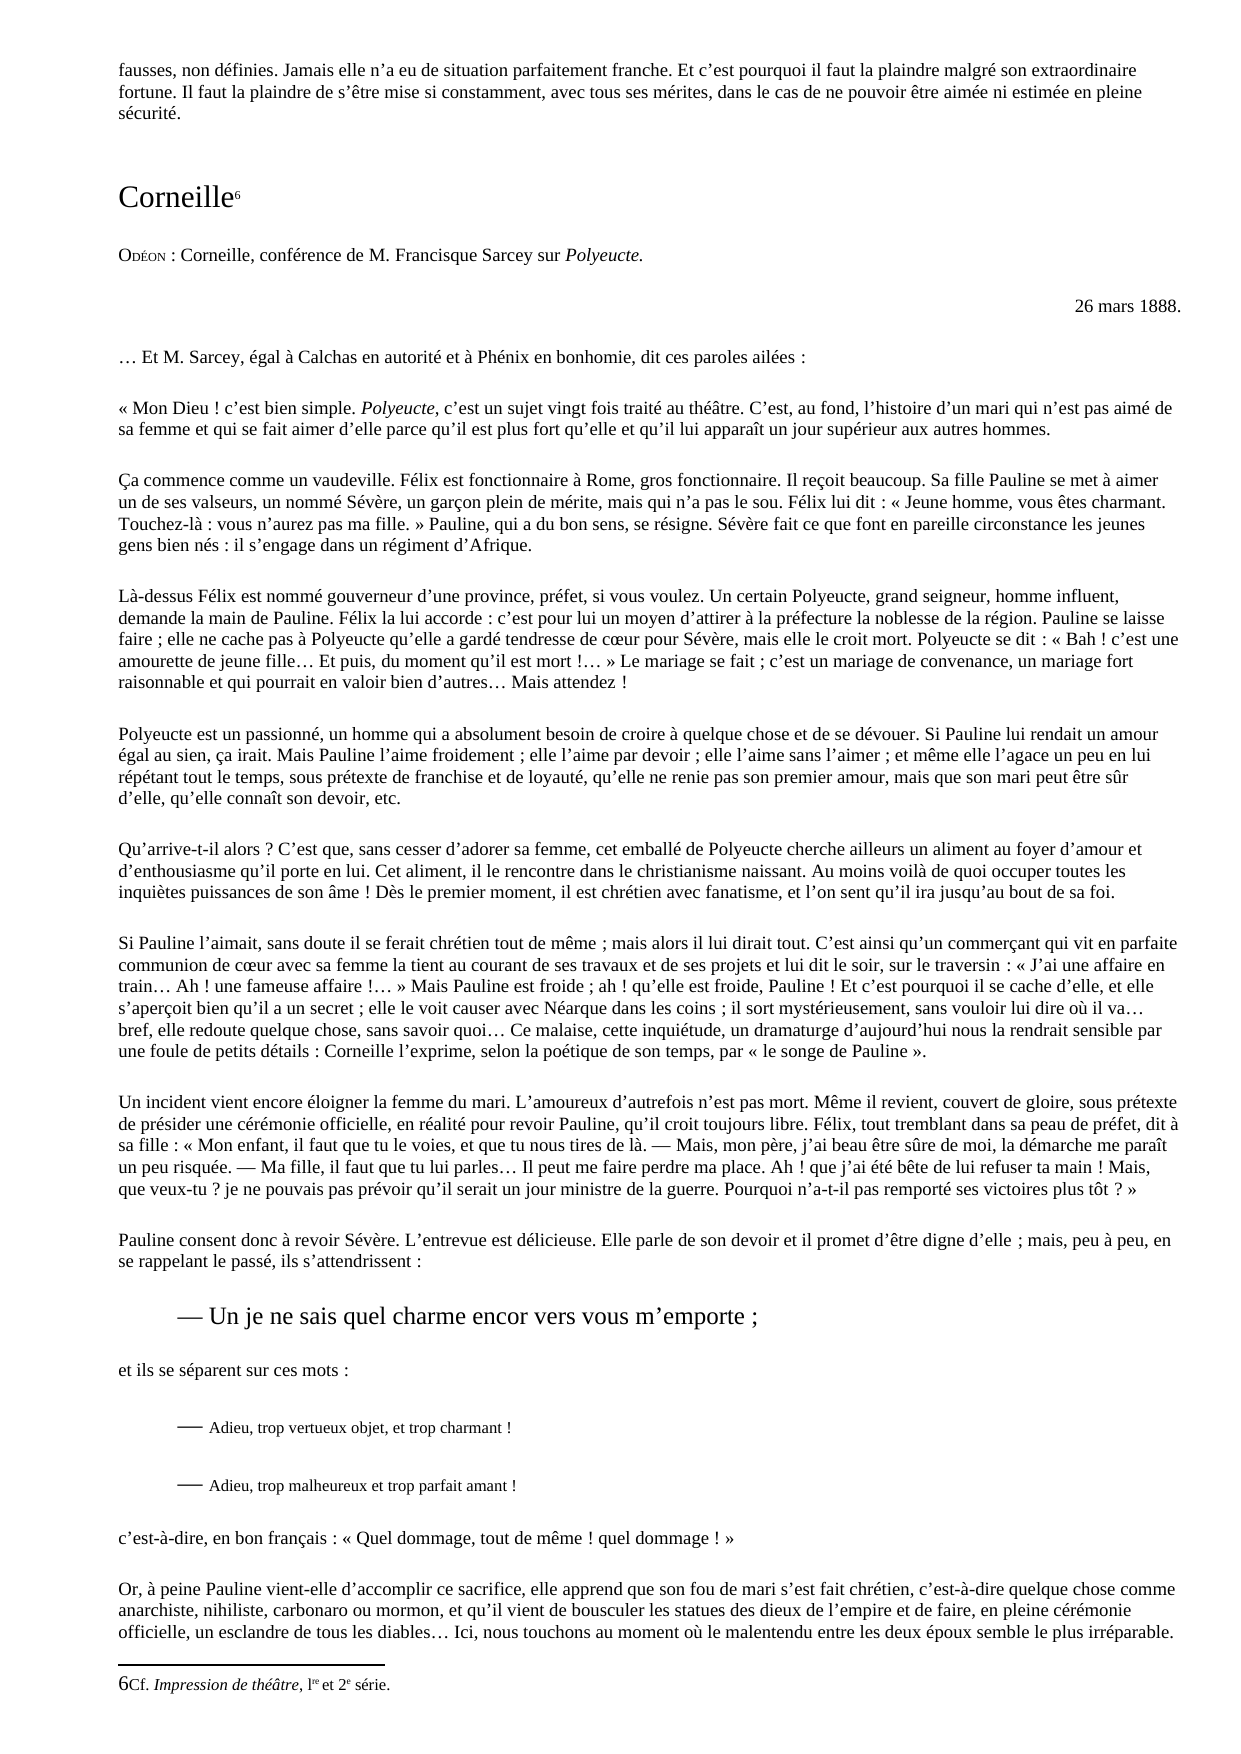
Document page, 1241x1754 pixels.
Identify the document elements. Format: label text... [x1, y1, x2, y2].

text Un incident vient encore éloigner la femme du mari. L’amoureux d’autrefois n’est pas mort. Même il revient, couvert de gloire, sous prétexte de présider une cérémonie officielle, en réalité pour revoir Pauline, qu’il croit toujours libre. Félix, tout tremblant dans sa peau de préfet, dit à sa fille : « Mon enfant, il faut que tu le voies, et que tu nous tires de là. — Mais, mon père, j’ai beau être sûre de moi, la démarche me paraît un peu risquée. — Ma fille, il faut que tu lui parles… Il peut me faire perdre ma place. Ah ! que j’ai été bête de lui refuser ta main ! Mais, que veux-tu ? je ne pouvais pas prévoir qu’il serait un jour ministre de la guerre. Pourquoi n’a-t-il pas remporté ses victoires plus tôt ? » [118, 1091, 1181, 1199]
text Ça commence comme un vaudeville. Félix est fonctionnaire à Rome, gros fonctionnaire. Il reçoit beaucoup. Sa fille Pauline se met à aimer un de ses valseurs, un nommé Sévère, un garçon plein de mérite, mais qui n’a pas le sou. Félix lui dit : « Jeune homme, vous êtes charmant. Touchez-là : vous n’aurez pas ma fille. » Pauline, qui a du bon sens, se résigne. Sévère fait ce que font en pareille circonstance les jeunes gens bien nés : il s’engage dans un régiment d’Afrique. [118, 469, 1181, 556]
text — Un je ne sais quel charme encor vers vous m’emporte ; [177, 1301, 1122, 1330]
text Cf. Impression de théâtre, lre et 2e série. [118, 1671, 1181, 1695]
text et ils se séparent sur ces mots : [118, 1359, 1181, 1381]
text fausses, non définies. Jamais elle n’a eu de situation parfaitement franche. Et c’est pourquoi il faut la plaindre malgré son extraordinaire fortune. Il faut la plaindre de s’être mise si constamment, avec tous ses mérites, dans le cas de ne pouvoir être aimée ni estimée en pleine sécurité. [118, 59, 1181, 124]
subtitle CORNEILLE [118, 178, 1181, 214]
text … Et M. Sarcey, égal à Calchas en autorité et à Phénix en bonhomie, dit ces paroles ailées : [118, 346, 1181, 367]
text Si Pauline l’aimait, sans doute il se ferait chrétien tout de même ; mais alors il lui dirait tout. C’est ainsi qu’un commerçant qui vit en parfaite communion de cœur avec sa femme la tient au courant de ses travaux et de ses projets et lui dit le soir, sur le traversin : « J’ai une affaire en train… Ah ! une fameuse affaire !… » Mais Pauline est froide ; ah ! qu’elle est froide, Pauline ! Et c’est pourquoi il se cache d’elle, et elle s’aperçoit bien qu’il a un secret ; elle le voit causer avec Néarque dans les coins ; il sort mystérieusement, sans vouloir lui dire où il va… bref, elle redoute quelque chose, sans savoir quoi… Ce malaise, cette inquiétude, un dramaturge d’aujourd’hui nous la rendrait sensible par une foule de petits détails : Corneille l’exprime, selon la poétique de son temps, par « le songe de Pauline ». [118, 932, 1181, 1062]
text — Adieu, trop malheureux et trop parfait amant ! [177, 1468, 1122, 1497]
text c’est-à-dire, en bon français : « Quel dommage, tout de même ! quel dommage ! » [118, 1527, 1181, 1548]
text — Adieu, trop vertueux objet, et trop charmant ! [177, 1410, 1122, 1439]
text 26 mars 1888. [118, 295, 1181, 316]
text Polyeucte est un passionné, un homme qui a absolument besoin de croire à quelque chose et de se dévouer. Si Pauline lui rendait un amour égal au sien, ça irait. Mais Pauline l’aime froidement ; elle l’aime par devoir ; elle l’aime sans l’aimer ; et même elle l’agace un peu en lui répétant tout le temps, sous prétexte de franchise et de loyauté, qu’elle ne renie pas son premier amour, mais que son mari peut être sûr d’elle, qu’elle connaît son devoir, etc. [118, 722, 1181, 809]
text Or, à peine Pauline vient-elle d’accomplir ce sacrifice, elle apprend que son fou de mari s’est fait chrétien, c’est-à-dire quelque chose comme anarchiste, nihiliste, carbonaro ou mormon, et qu’il vient de bousculer les statues des dieux de l’empire et de faire, en pleine cérémonie officielle, un esclandre de tous les diables… Ici, nous touchons au moment où le malentendu entre les deux époux semble le plus irréparable. [118, 1578, 1181, 1642]
text Odéon : Corneille, conférence de M. Francisque Sarcey sur Polyeucte. [118, 244, 1181, 265]
text Là-dessus Félix est nommé gouverneur d’une province, préfet, si vous voulez. Un certain Polyeucte, grand seigneur, homme influent, demande la main de Pauline. Félix la lui accorde : c’est pour lui un moyen d’attirer à la préfecture la noblesse de la région. Pauline se laisse faire ; elle ne cache pas à Polyeucte qu’elle a gardé tendresse de cœur pour Sévère, mais elle le croit mort. Polyeucte se dit : « Bah ! c’est une amourette de jeune fille… Et puis, du moment qu’il est mort !… » Le mariage se fait ; c’est un mariage de convenance, un mariage fort raisonnable et qui pourrait en valoir bien d’autres… Mais attendez ! [118, 585, 1181, 693]
text « Mon Dieu ! c’est bien simple. Polyeucte, c’est un sujet vingt fois traité au théâtre. C’est, au fond, l’histoire d’un mari qui n’est pas aimé de sa femme et qui se fait aimer d’elle parce qu’il est plus fort qu’elle et qu’il lui apparaît un jour supérieur aux autres hommes. [118, 397, 1181, 440]
text Pauline consent donc à revoir Sévère. L’entrevue est délicieuse. Elle parle de son devoir et il promet d’être digne d’elle ; mais, peu à peu, en se rappelant le passé, ils s’attendrissent : [118, 1228, 1181, 1272]
text Qu’arrive-t-il alors ? C’est que, sans cesser d’adorer sa femme, cet emballé de Polyeucte cherche ailleurs un aliment au foyer d’amour et d’enthousiasme qu’il porte en lui. Cet aliment, il le rencontre dans le christianisme naissant. Au moins voilà de quoi occuper toutes les inquiètes puissances de son âme ! Dès le premier moment, il est chrétien avec fanatisme, et l’on sent qu’il ira jusqu’au bout de sa foi. [118, 838, 1181, 903]
